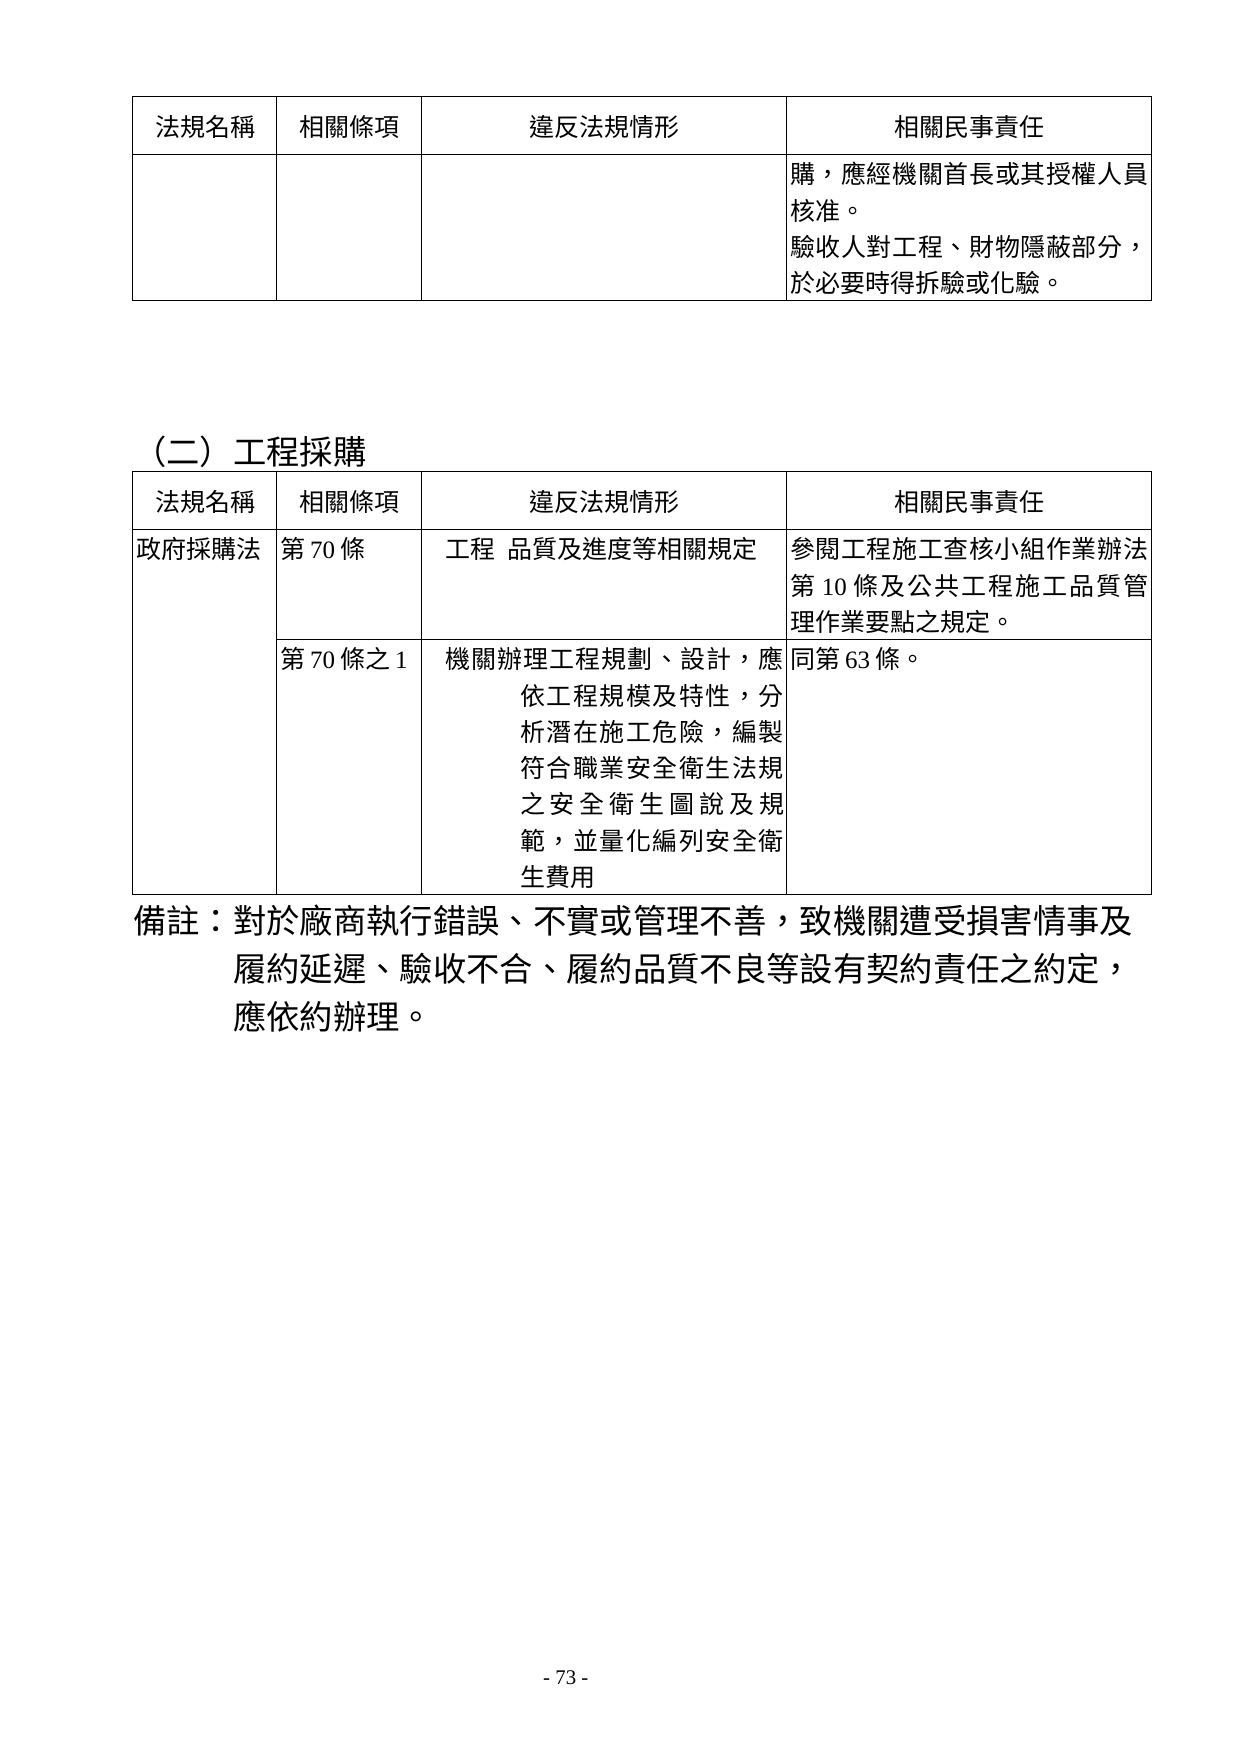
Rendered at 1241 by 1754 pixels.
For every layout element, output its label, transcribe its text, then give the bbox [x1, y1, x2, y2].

table_header 相關民事責任 [787, 472, 1151, 529]
table_cell [133, 155, 276, 300]
table_header 相關民事責任 [787, 97, 1151, 154]
table_cell 同第63條。 [787, 640, 1151, 893]
table_cell 工程 品質及進度等相關規定 [422, 530, 786, 639]
table_cell 第70條之1 [277, 640, 421, 893]
table_cell 第70條 [277, 530, 421, 639]
text （二）工程採購 [133, 408, 1152, 471]
table_header 相關條項 [277, 97, 421, 154]
table_cell 政府採購法 [133, 530, 276, 893]
table_cell [422, 155, 786, 300]
table_header 違反法規情形 [422, 472, 786, 529]
table_header 法規名稱 [133, 97, 276, 154]
text 備註：對於廠商執行錯誤、不實或管理不善，致機關遭受損害情事及履約延遲、驗收不合、履約品質不良等設有契約責任之約定，應依約辦理。 [133, 895, 1152, 1039]
table_header 相關條項 [277, 472, 421, 529]
table_header 違反法規情形 [422, 97, 786, 154]
table_cell 購，應經機關首長或其授權人員核准。 驗收人對工程、財物隱蔽部分，於必要時得拆驗或化驗。 [787, 155, 1151, 300]
table_header 法規名稱 [133, 472, 276, 529]
table_cell 參閱工程施工查核小組作業辦法第10條及公共工程施工品質管理作業要點之規定。 [787, 530, 1151, 639]
table_cell [277, 155, 421, 300]
table_cell 機關辦理工程規劃、設計，應依工程規模及特性，分析潛在施工危險，編製符合職業安全衛生法規之安全衛生圖說及規範，並量化編列安全衛生費用 [422, 640, 786, 893]
